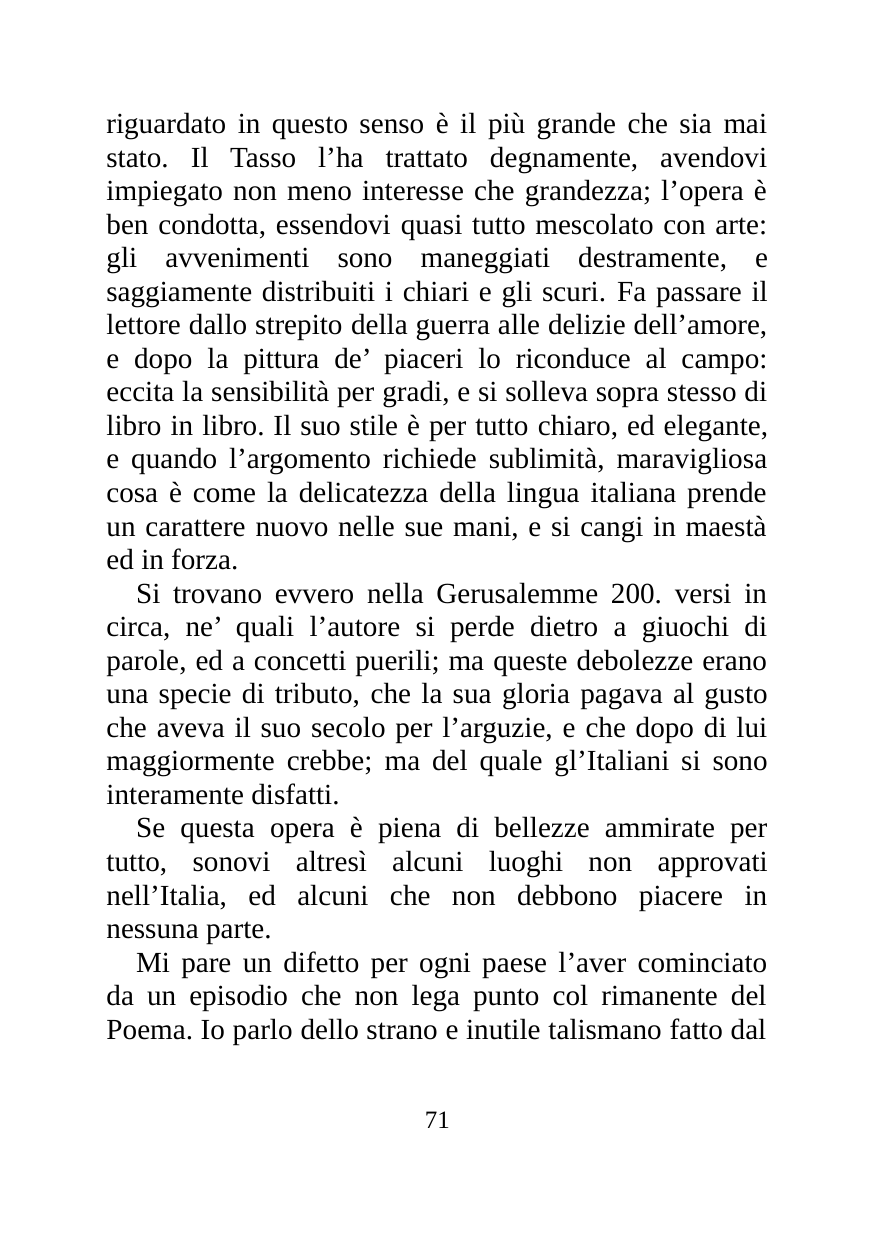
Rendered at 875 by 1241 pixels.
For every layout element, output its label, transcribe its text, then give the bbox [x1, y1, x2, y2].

text Si trovano evvero nella Gerusalemme 200. versi in circa, ne’ quali l’autore si perde dietro a giuochi di parole, ed a concetti puerili; ma queste debolezze erano una specie di tributo, che la sua gloria pagava al gusto che aveva il suo secolo per l’arguzie, e che dopo di lui maggiormente crebbe; ma del quale gl’Italiani si sono interamente disfatti. [106, 576, 768, 811]
text Se questa opera è piena di bellezze ammirate per tutto, sonovi altresì alcuni luoghi non approvati nell’Italia, ed alcuni che non debbono piacere in nessuna parte. [106, 811, 768, 945]
text Mi pare un difetto per ogni paese l’aver cominciato da un episodio che non lega punto col rimanente del Poema. Io parlo dello strano e inutile talismano fatto dal [106, 945, 768, 1045]
text riguardato in questo senso è il più grande che sia mai stato. Il Tasso l’ha trattato degnamente, avendovi impiegato non meno interesse che grandezza; l’opera è ben condotta, essendovi quasi tutto mescolato con arte: gli avvenimenti sono maneggiati destramente, e saggiamente distribuiti i chiari e gli scuri. Fa passare il lettore dallo strepito della guerra alle delizie dell’amore, e dopo la pittura de’ piaceri lo riconduce al campo: eccita la sensibilità per gradi, e si solleva sopra stesso di libro in libro. Il suo stile è per tutto chiaro, ed elegante, e quando l’argomento richiede sublimità, maravigliosa cosa è come la delicatezza della lingua italiana prende un carattere nuovo nelle sue mani, e si cangi in maestà ed in forza. [106, 106, 768, 576]
